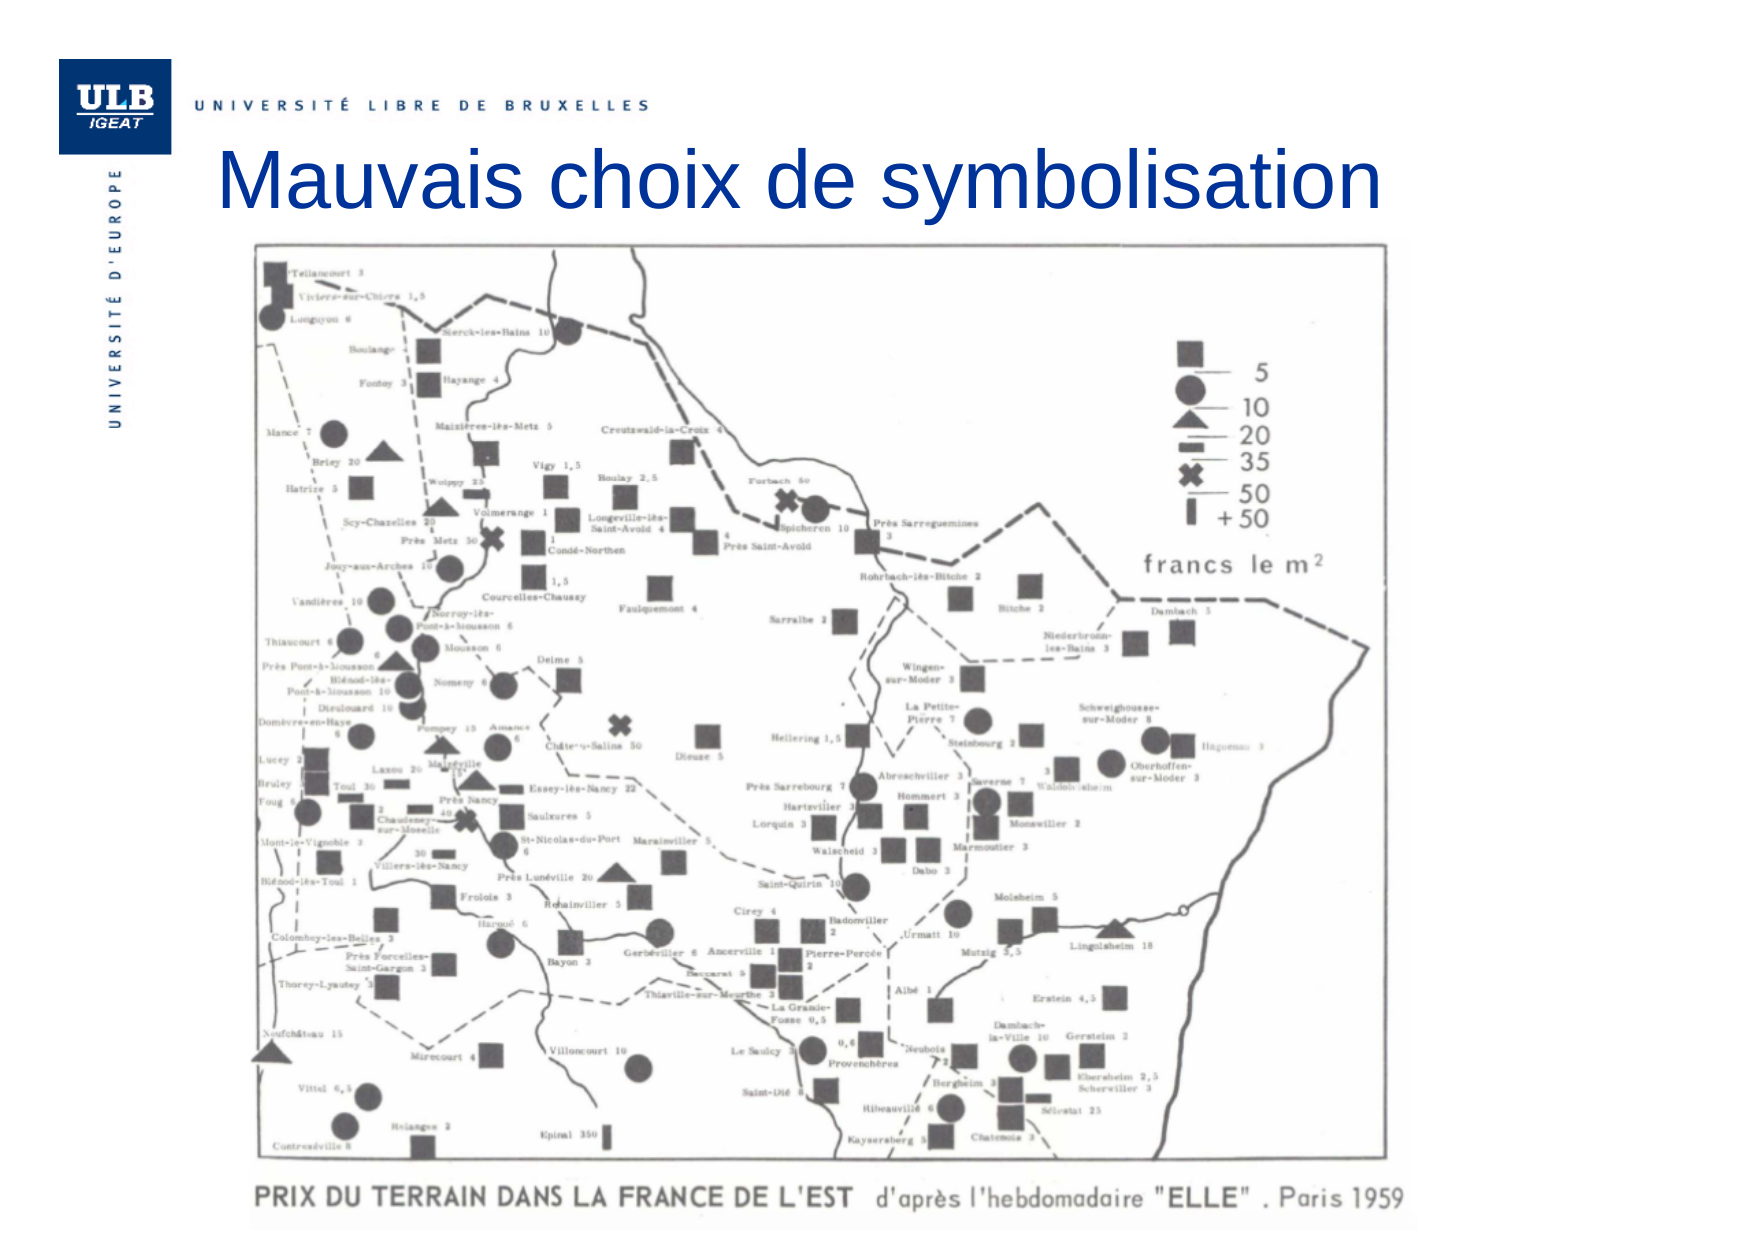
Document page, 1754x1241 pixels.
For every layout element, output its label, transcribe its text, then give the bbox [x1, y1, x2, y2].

title Mauvais choix de symbolisation [132, 99, 1469, 270]
picture [59, 59, 1695, 1230]
